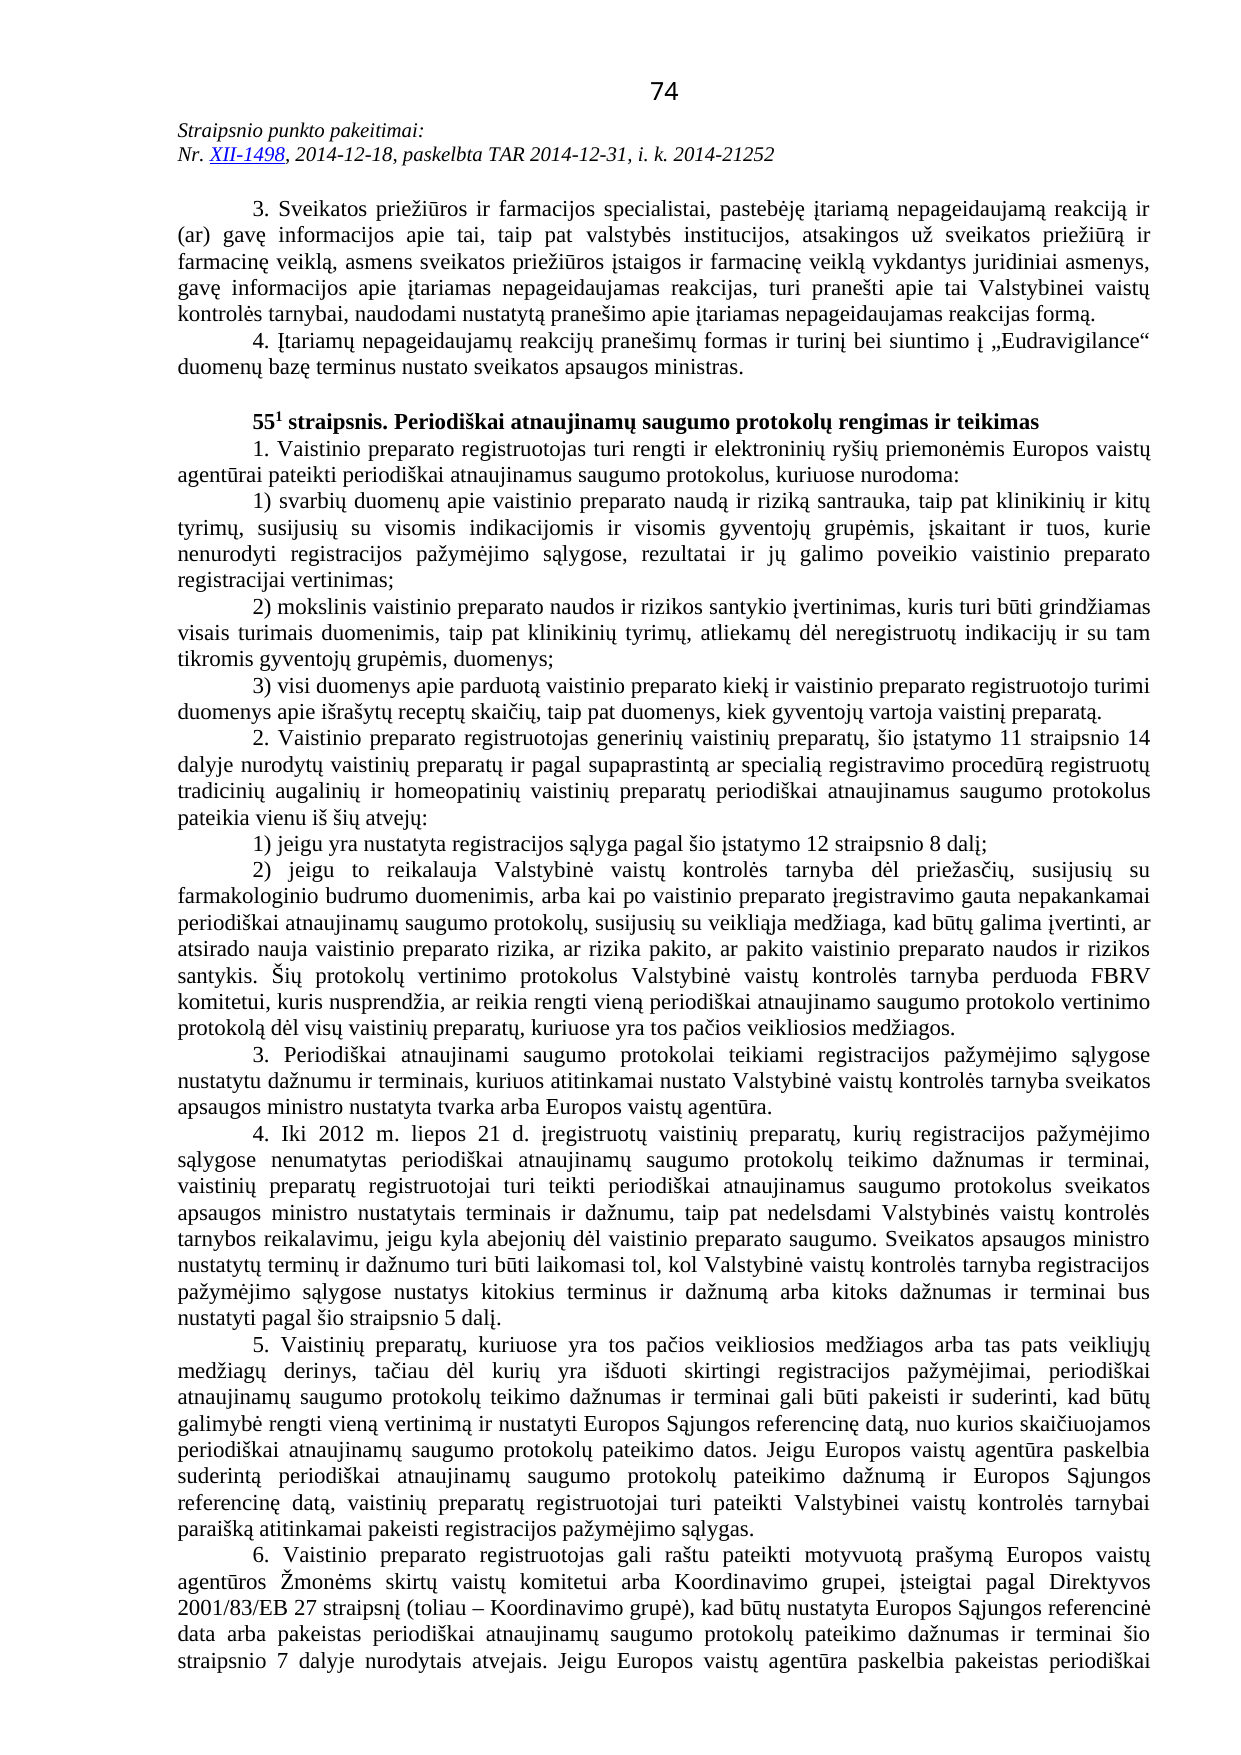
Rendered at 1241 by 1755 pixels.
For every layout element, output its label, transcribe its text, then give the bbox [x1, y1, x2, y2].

text 3. Periodiškai atnaujinami saugumo protokolai teikiami registracijos pažymėjimo sąlygose nustatytu dažnumu ir terminais, kuriuos atitinkamai nustato Valstybinė vaistų kontrolės tarnyba sveikatos apsaugos ministro nustatyta tvarka arba Europos vaistų agentūra. [177, 1041, 1152, 1120]
text 3) visi duomenys apie parduotą vaistinio preparato kiekį ir vaistinio preparato registruotojo turimi duomenys apie išrašytų receptų skaičių, taip pat duomenys, kiek gyventojų vartoja vaistinį preparatą. [177, 672, 1152, 724]
text 3. Sveikatos priežiūros ir farmacijos specialistai, pastebėję įtariamą nepageidaujamą reakciją ir (ar) gavę informacijos apie tai, taip pat valstybės institucijos, atsakingos už sveikatos priežiūrą ir farmacinę veiklą, asmens sveikatos priežiūros įstaigos ir farmacinę veiklą vykdantys juridiniai asmenys, gavę informacijos apie įtariamas nepageidaujamas reakcijas, turi pranešti apie tai Valstybinei vaistų kontrolės tarnybai, naudodami nustatytą pranešimo apie įtariamas nepageidaujamas reakcijas formą. [177, 195, 1152, 327]
text 2) jeigu to reikalauja Valstybinė vaistų kontrolės tarnyba dėl priežasčių, susijusių su farmakologinio budrumo duomenimis, arba kai po vaistinio preparato įregistravimo gauta nepakankamai periodiškai atnaujinamų saugumo protokolų, susijusių su veikliąja medžiaga, kad būtų galima įvertinti, ar atsirado nauja vaistinio preparato rizika, ar rizika pakito, ar pakito vaistinio preparato naudos ir rizikos santykis. Šių protokolų vertinimo protokolus Valstybinė vaistų kontrolės tarnyba perduoda FBRV komitetui, kuris nusprendžia, ar reikia rengti vieną periodiškai atnaujinamo saugumo protokolo vertinimo protokolą dėl visų vaistinių preparatų, kuriuose yra tos pačios veikliosios medžiagos. [177, 856, 1152, 1041]
text 5. Vaistinių preparatų, kuriuose yra tos pačios veikliosios medžiagos arba tas pats veikliųjų medžiagų derinys, tačiau dėl kurių yra išduoti skirtingi registracijos pažymėjimai, periodiškai atnaujinamų saugumo protokolų teikimo dažnumas ir terminai gali būti pakeisti ir suderinti, kad būtų galimybė rengti vieną vertinimą ir nustatyti Europos Sąjungos referencinę datą, nuo kurios skaičiuojamos periodiškai atnaujinamų saugumo protokolų pateikimo datos. Jeigu Europos vaistų agentūra paskelbia suderintą periodiškai atnaujinamų saugumo protokolų pateikimo dažnumą ir Europos Sąjungos referencinę datą, vaistinių preparatų registruotojai turi pateikti Valstybinei vaistų kontrolės tarnybai paraišką atitinkamai pakeisti registracijos pažymėjimo sąlygas. [177, 1331, 1152, 1541]
text 1) jeigu yra nustatyta registracijos sąlyga pagal šio įstatymo 12 straipsnio 8 dalį; [177, 830, 1152, 856]
text 1. Vaistinio preparato registruotojas turi rengti ir elektroninių ryšių priemonėmis Europos vaistų agentūrai pateikti periodiškai atnaujinamus saugumo protokolus, kuriuose nurodoma: [177, 434, 1152, 487]
text Straipsnio punkto pakeitimai: [177, 118, 1152, 142]
text 2) mokslinis vaistinio preparato naudos ir rizikos santykio įvertinimas, kuris turi būti grindžiamas visais turimais duomenimis, taip pat klinikinių tyrimų, atliekamų dėl neregistruotų indikacijų ir su tam tikromis gyventojų grupėmis, duomenys; [177, 593, 1152, 672]
text 1) svarbių duomenų apie vaistinio preparato naudą ir riziką santrauka, taip pat klinikinių ir kitų tyrimų, susijusių su visomis indikacijomis ir visomis gyventojų grupėmis, įskaitant ir tuos, kurie nenurodyti registracijos pažymėjimo sąlygose, rezultatai ir jų galimo poveikio vaistinio preparato registracijai vertinimas; [177, 487, 1152, 593]
text 2. Vaistinio preparato registruotojas generinių vaistinių preparatų, šio įstatymo 11 straipsnio 14 dalyje nurodytų vaistinių preparatų ir pagal supaprastintą ar specialią registravimo procedūrą registruotų tradicinių augalinių ir homeopatinių vaistinių preparatų periodiškai atnaujinamus saugumo protokolus pateikia vienu iš šių atvejų: [177, 724, 1152, 830]
text 6. Vaistinio preparato registruotojas gali raštu pateikti motyvuotą prašymą Europos vaistų agentūros Žmonėms skirtų vaistų komitetui arba Koordinavimo grupei, įsteigtai pagal Direktyvos 2001/83/EB 27 straipsnį (toliau – Koordinavimo grupė), kad būtų nustatyta Europos Sąjungos referencinė data arba pakeistas periodiškai atnaujinamų saugumo protokolų pateikimo dažnumas ir terminai šio straipsnio 7 dalyje nurodytais atvejais. Jeigu Europos vaistų agentūra paskelbia pakeistas periodiškai [177, 1541, 1152, 1673]
text 4. Įtariamų nepageidaujamų reakcijų pranešimų formas ir turinį bei siuntimo į „Eudravigilance“ duomenų bazę terminus nustato sveikatos apsaugos ministras. [177, 327, 1152, 379]
text Nr. XII-1498, 2014-12-18, paskelbta TAR 2014-12-31, i. k. 2014-21252 [177, 142, 1152, 166]
text 4. Iki 2012 m. liepos 21 d. įregistruotų vaistinių preparatų, kurių registracijos pažymėjimo sąlygose nenumatytas periodiškai atnaujinamų saugumo protokolų teikimo dažnumas ir terminai, vaistinių preparatų registruotojai turi teikti periodiškai atnaujinamus saugumo protokolus sveikatos apsaugos ministro nustatytais terminais ir dažnumu, taip pat nedelsdami Valstybinės vaistų kontrolės tarnybos reikalavimu, jeigu kyla abejonių dėl vaistinio preparato saugumo. Sveikatos apsaugos ministro nustatytų terminų ir dažnumo turi būti laikomasi tol, kol Valstybinė vaistų kontrolės tarnyba registracijos pažymėjimo sąlygose nustatys kitokius terminus ir dažnumą arba kitoks dažnumas ir terminai bus nustatyti pagal šio straipsnio 5 dalį. [177, 1120, 1152, 1331]
text 551 straipsnis. Periodiškai atnaujinamų saugumo protokolų rengimas ir teikimas [177, 408, 1152, 434]
